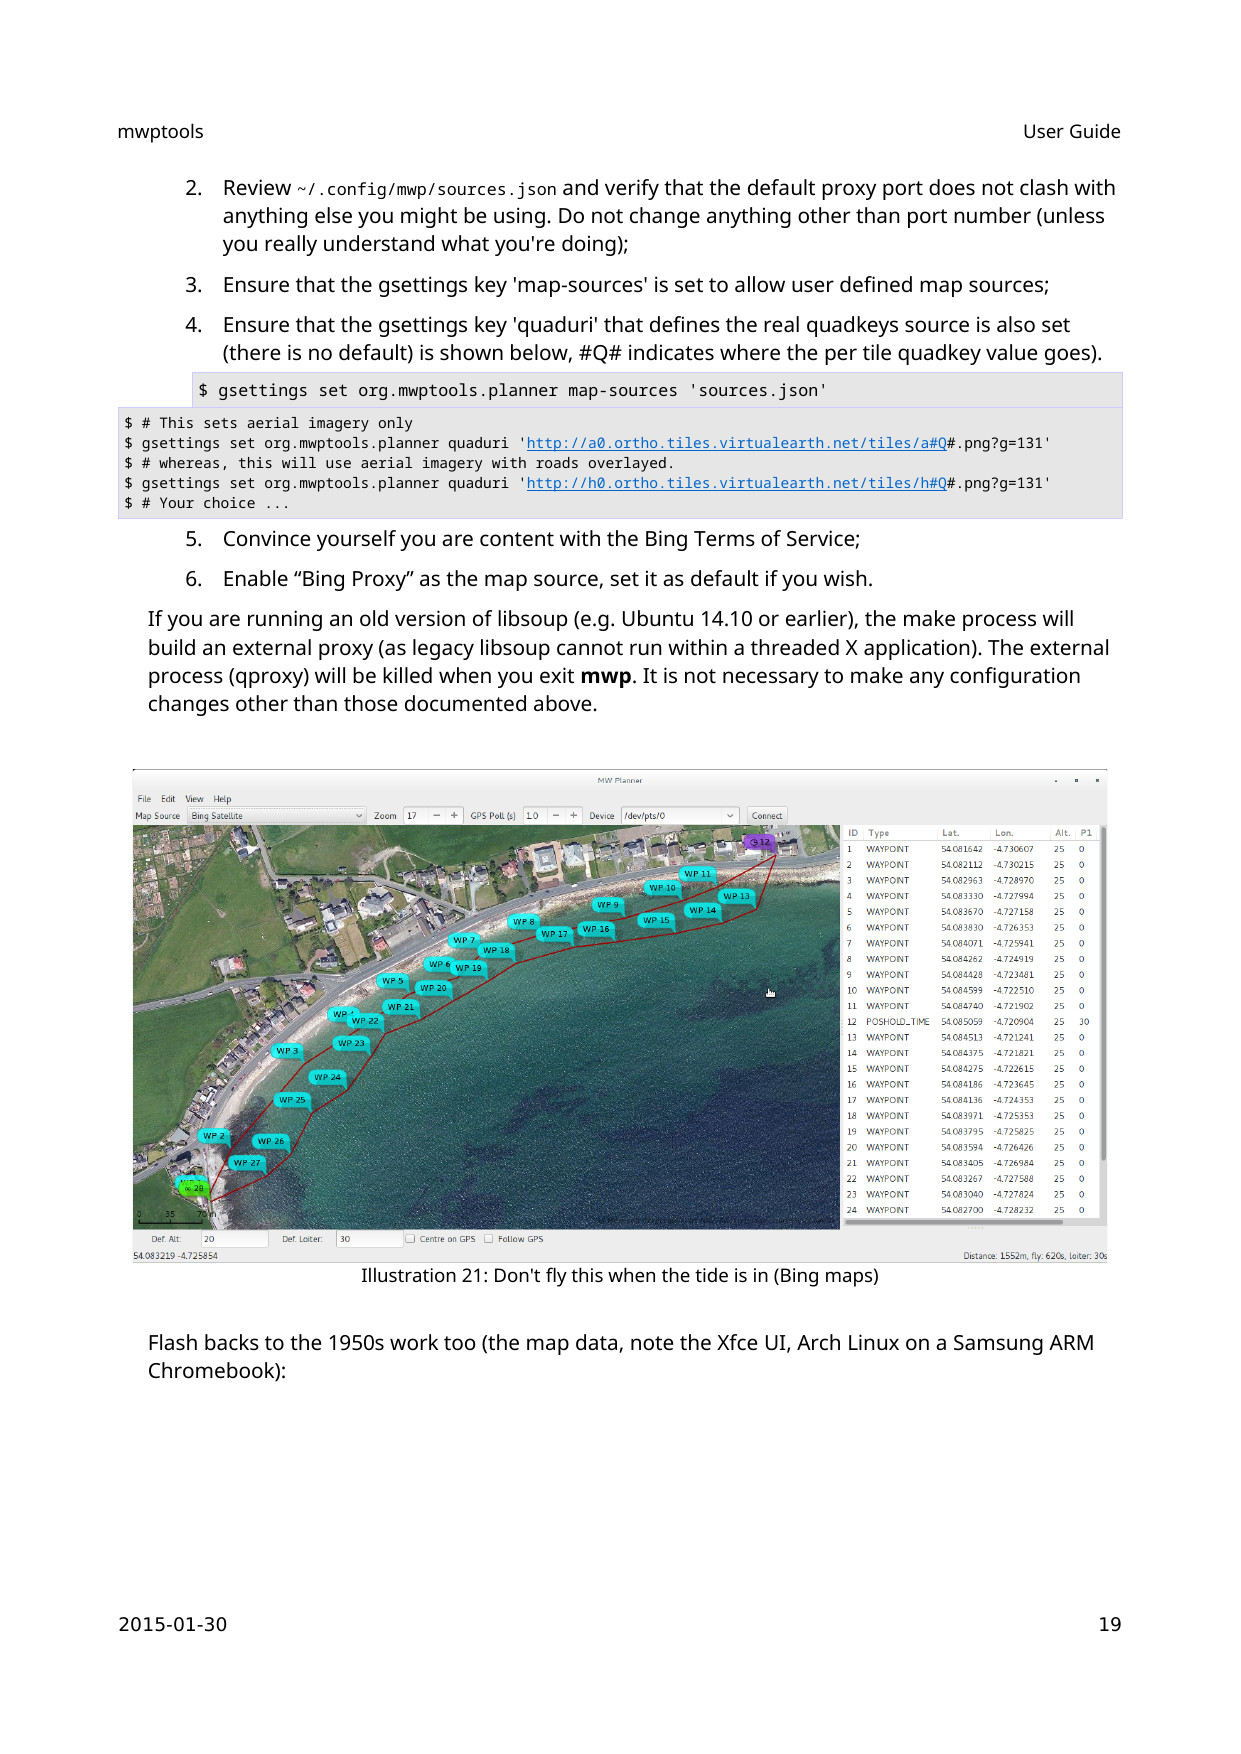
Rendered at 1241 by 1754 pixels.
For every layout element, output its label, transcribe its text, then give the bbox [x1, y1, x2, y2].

text $ gsettings set org.mwptools.planner map-sources 'sources.json' [193, 373, 1122, 407]
text Illustration 21: Don't fly this when the tide is in (Bing maps) [133, 1263, 1107, 1288]
text $ # Your choice ... [119, 486, 1122, 518]
text If you are running an old version of libsoup (e.g. Ubuntu 14.10 or earlier), the make process will build an external proxy (as legacy libsoup cannot run within a threaded X application). The external process (qproxy) will be killed when you exit mwp. It is not necessary to make any configuration changes other than those documented above. [148, 604, 1122, 717]
list Ensure that the gsettings key 'quaduri' that defines the real quadkeys source is also set (there is no default) is shown below, #Q# indicates where the per tile quadkey value goes). [185, 310, 1122, 366]
list Convince yourself you are content with the Bing Terms of Service; [185, 524, 1122, 552]
text $ # whereas, this will use aerial imagery with roads overlayed. [119, 447, 1122, 467]
list $ gsettings set org.mwptools.planner quaduri 'http://h0.ortho.tiles.virtualearth.net/tiles/h#Q#.png?g=131' [119, 467, 1122, 486]
list $ gsettings set org.mwptools.planner quaduri 'http://a0.ortho.tiles.virtualearth.net/tiles/a#Q#.png?g=131' [119, 427, 1122, 447]
list Review ~/.config/mwp/sources.json and verify that the default proxy port does not clash with anything else you might be using. Do not change anything other than port number (unless you really understand what you're doing); [185, 173, 1122, 258]
list Enable “Bing Proxy” as the map source, set it as default if you wish. [185, 564, 1122, 593]
list $ # This sets aerial imagery only [119, 408, 1122, 427]
list Ensure that the gsettings key 'map-sources' is set to allow user defined map sources; [185, 270, 1122, 298]
picture [132, 769, 1108, 1263]
text Flash backs to the 1950s work too (the map data, note the Xfce UI, Arch Linux on a Samsung ARM Chromebook): [148, 1328, 1122, 1384]
